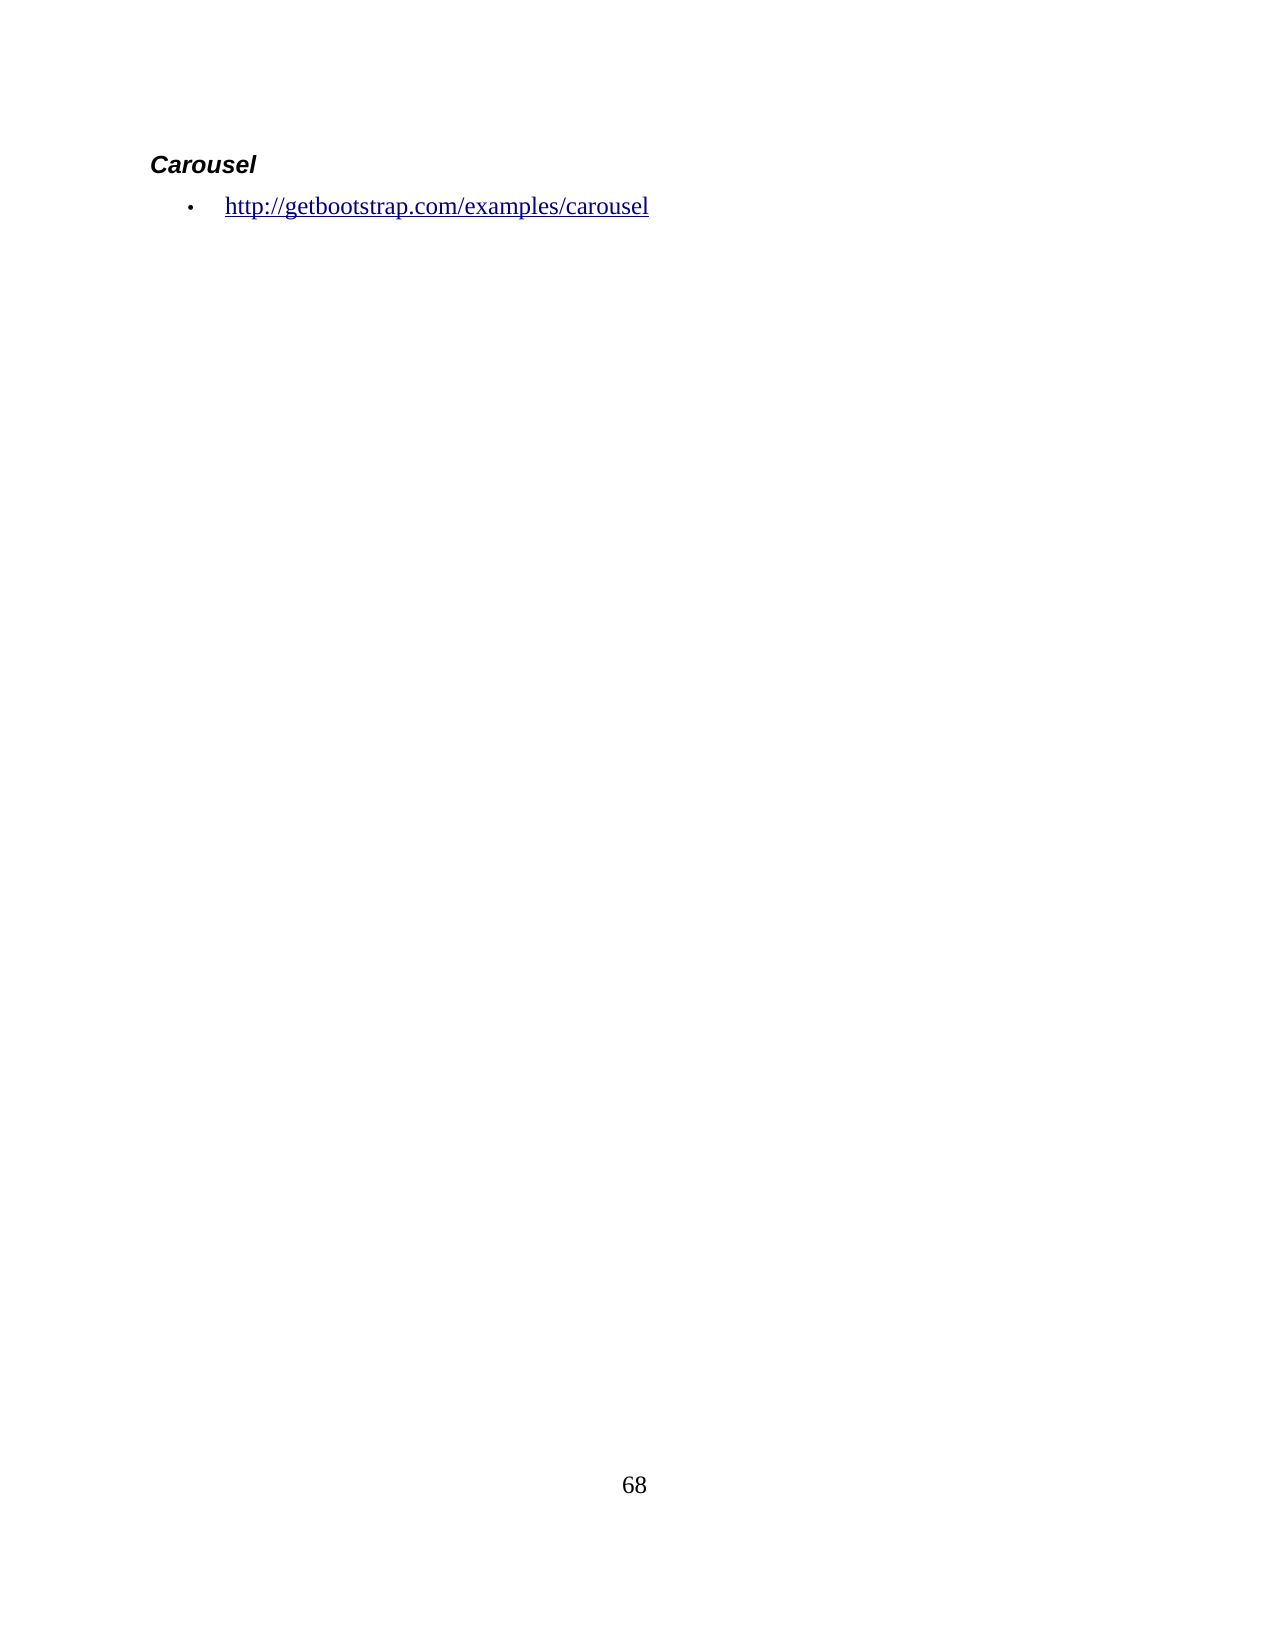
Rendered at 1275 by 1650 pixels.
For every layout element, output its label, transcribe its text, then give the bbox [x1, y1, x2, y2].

subtitle Carousel [150, 150, 1125, 178]
list http://getbootstrap.com/examples/carousel [187, 191, 1125, 220]
